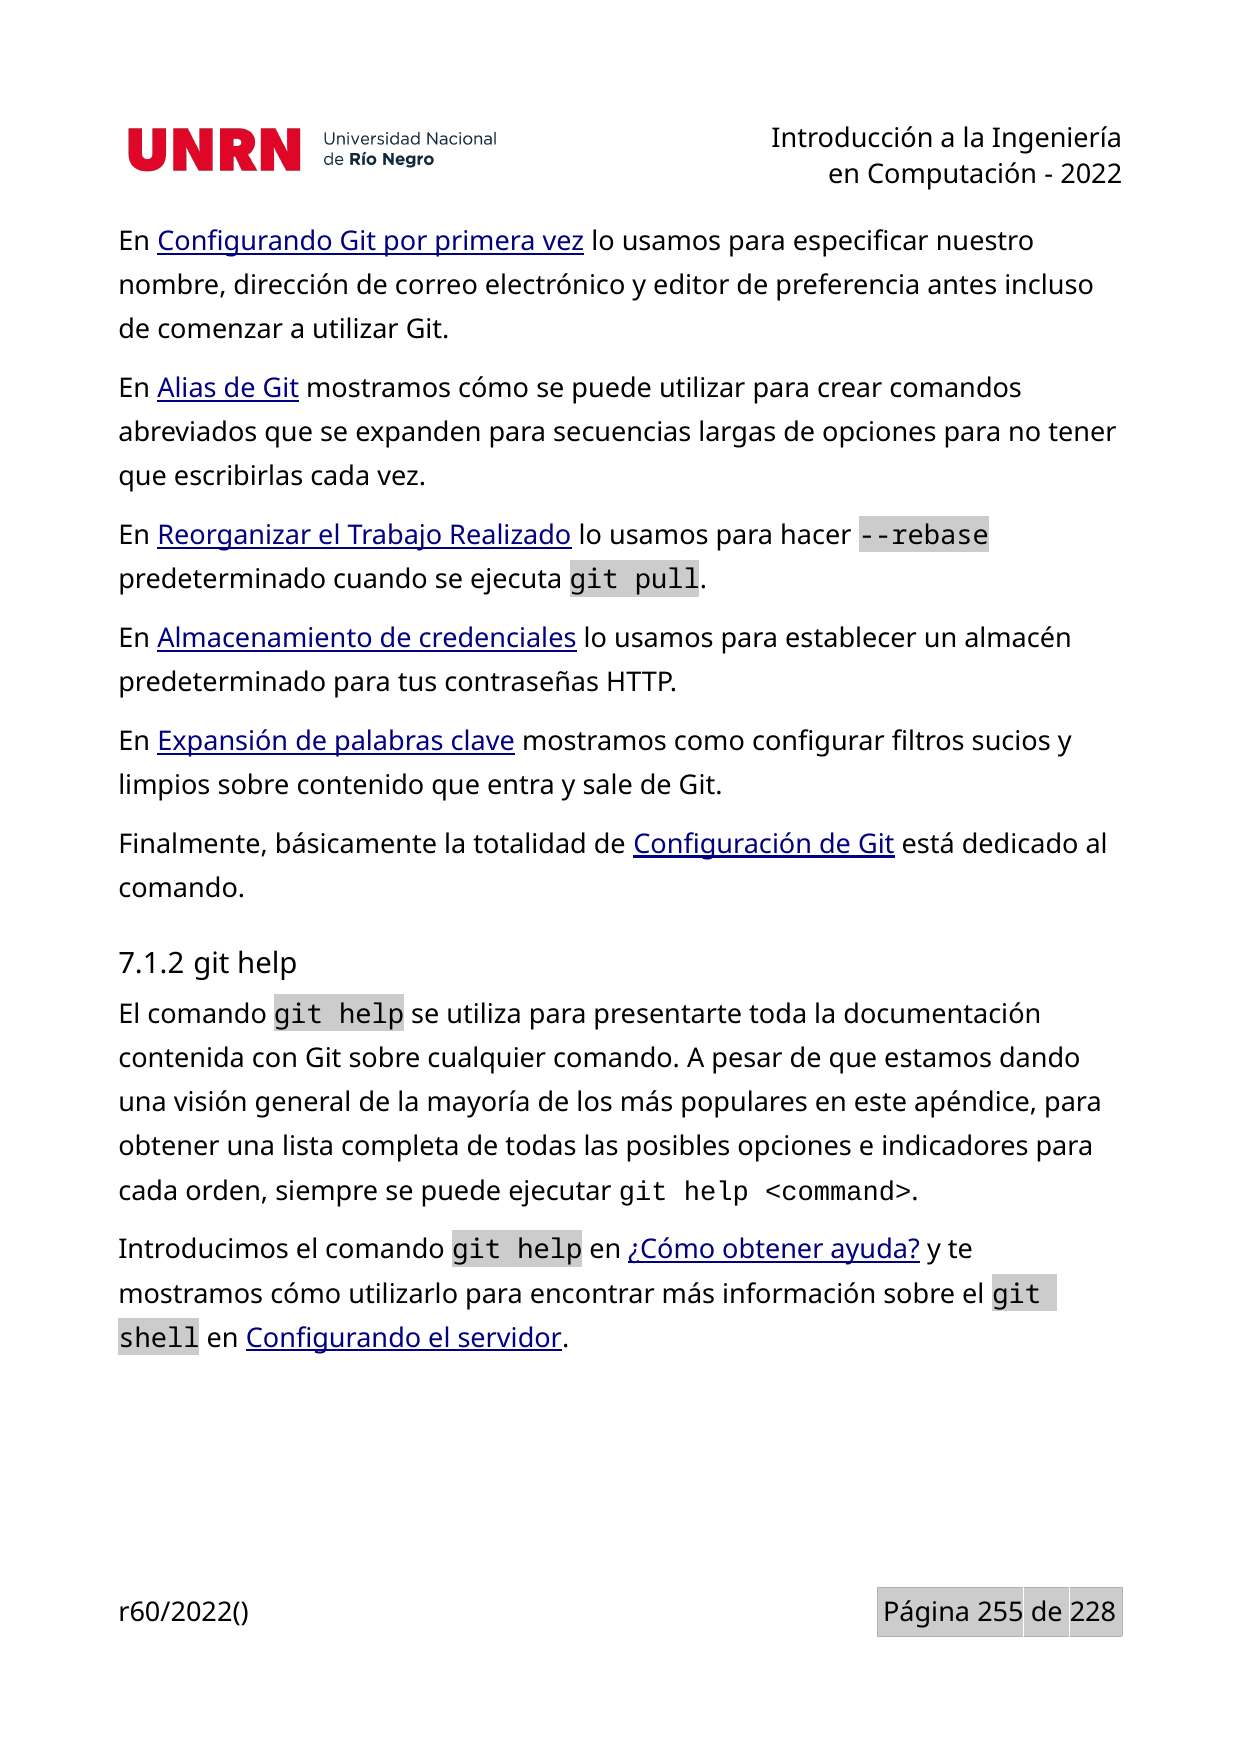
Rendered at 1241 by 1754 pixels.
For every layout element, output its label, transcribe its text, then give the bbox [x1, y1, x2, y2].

subtitle git help [118, 942, 1122, 982]
text En Almacenamiento de credenciales lo usamos para establecer un almacén predeterminado para tus contraseñas HTTP. [118, 618, 1122, 699]
text En Reorganizar el Trabajo Realizado lo usamos para hacer --rebase predeterminado cuando se ejecuta git pull. [118, 516, 1122, 597]
text El comando git help se utiliza para presentarte toda la documentación contenida con Git sobre cualquier comando. A pesar de que estamos dando una visión general de la mayoría de los más populares en este apéndice, para obtener una lista completa de todas las posibles opciones e indicadores para cada orden, siempre se puede ejecutar git help <command>. [118, 994, 1122, 1208]
text Introducimos el comando git help en ¿Cómo obtener ayuda? y te mostramos cómo utilizarlo para encontrar más información sobre el git shell en Configurando el servidor. [118, 1230, 1122, 1355]
text En Expansión de palabras clave mostramos como configurar filtros sucios y limpios sobre contenido que entra y sale de Git. [118, 721, 1122, 802]
text En Configurando Git por primera vez lo usamos para especificar nuestro nombre, dirección de correo electrónico y editor de preferencia antes incluso de comenzar a utilizar Git. [118, 221, 1122, 347]
text En Alias de Git mostramos cómo se puede utilizar para crear comandos abreviados que se expanden para secuencias largas de opciones para no tener que escribirlas cada vez. [118, 368, 1122, 494]
text Finalmente, básicamente la totalidad de Configuración de Git está dedicado al comando. [118, 824, 1122, 905]
picture [118, 118, 505, 180]
